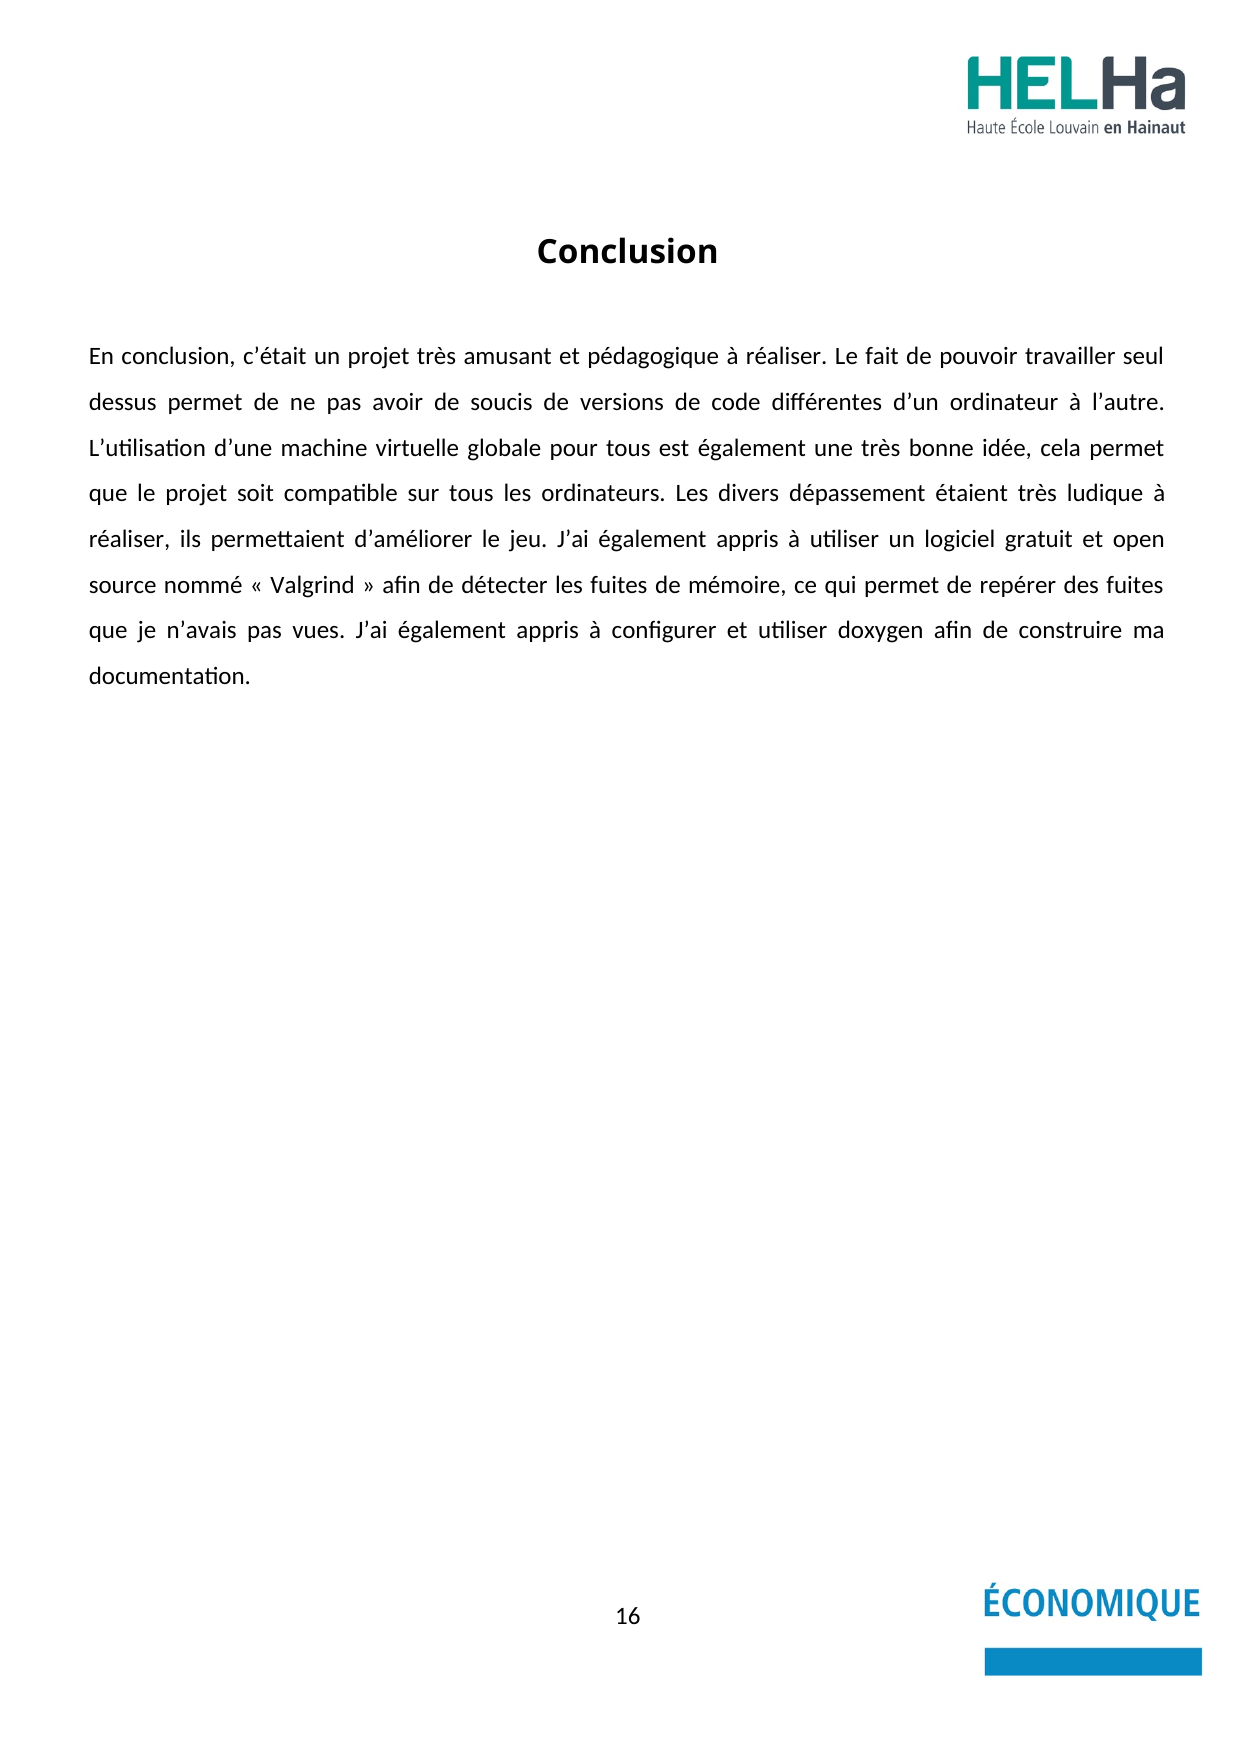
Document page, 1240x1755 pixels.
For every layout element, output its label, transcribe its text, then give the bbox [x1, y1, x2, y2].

picture [963, 1579, 1221, 1695]
text En conclusion, c’était un projet très amusant et pédagogique à réaliser. Le fait de pouvoir travailler seul dessus permet de ne pas avoir de soucis de versions de code différentes d’un ordinateur à l’autre. L’utilisation d’une machine virtuelle globale pour tous est également une très bonne idée, cela permet que le projet soit compatible sur tous les ordinateurs. Les divers dépassement étaient très ludique à réaliser, ils permettaient d’améliorer le jeu. J’ai également appris à utiliser un logiciel gratuit et open source nommé « Valgrind » afin de détecter les fuites de mémoire, ce qui permet de repérer des fuites que je n’avais pas vues. J’ai également appris à configurer et utiliser doxygen afin de construire ma documentation. [88, 340, 1166, 691]
subtitle Conclusion [88, 228, 1166, 273]
picture [946, 37, 1203, 153]
